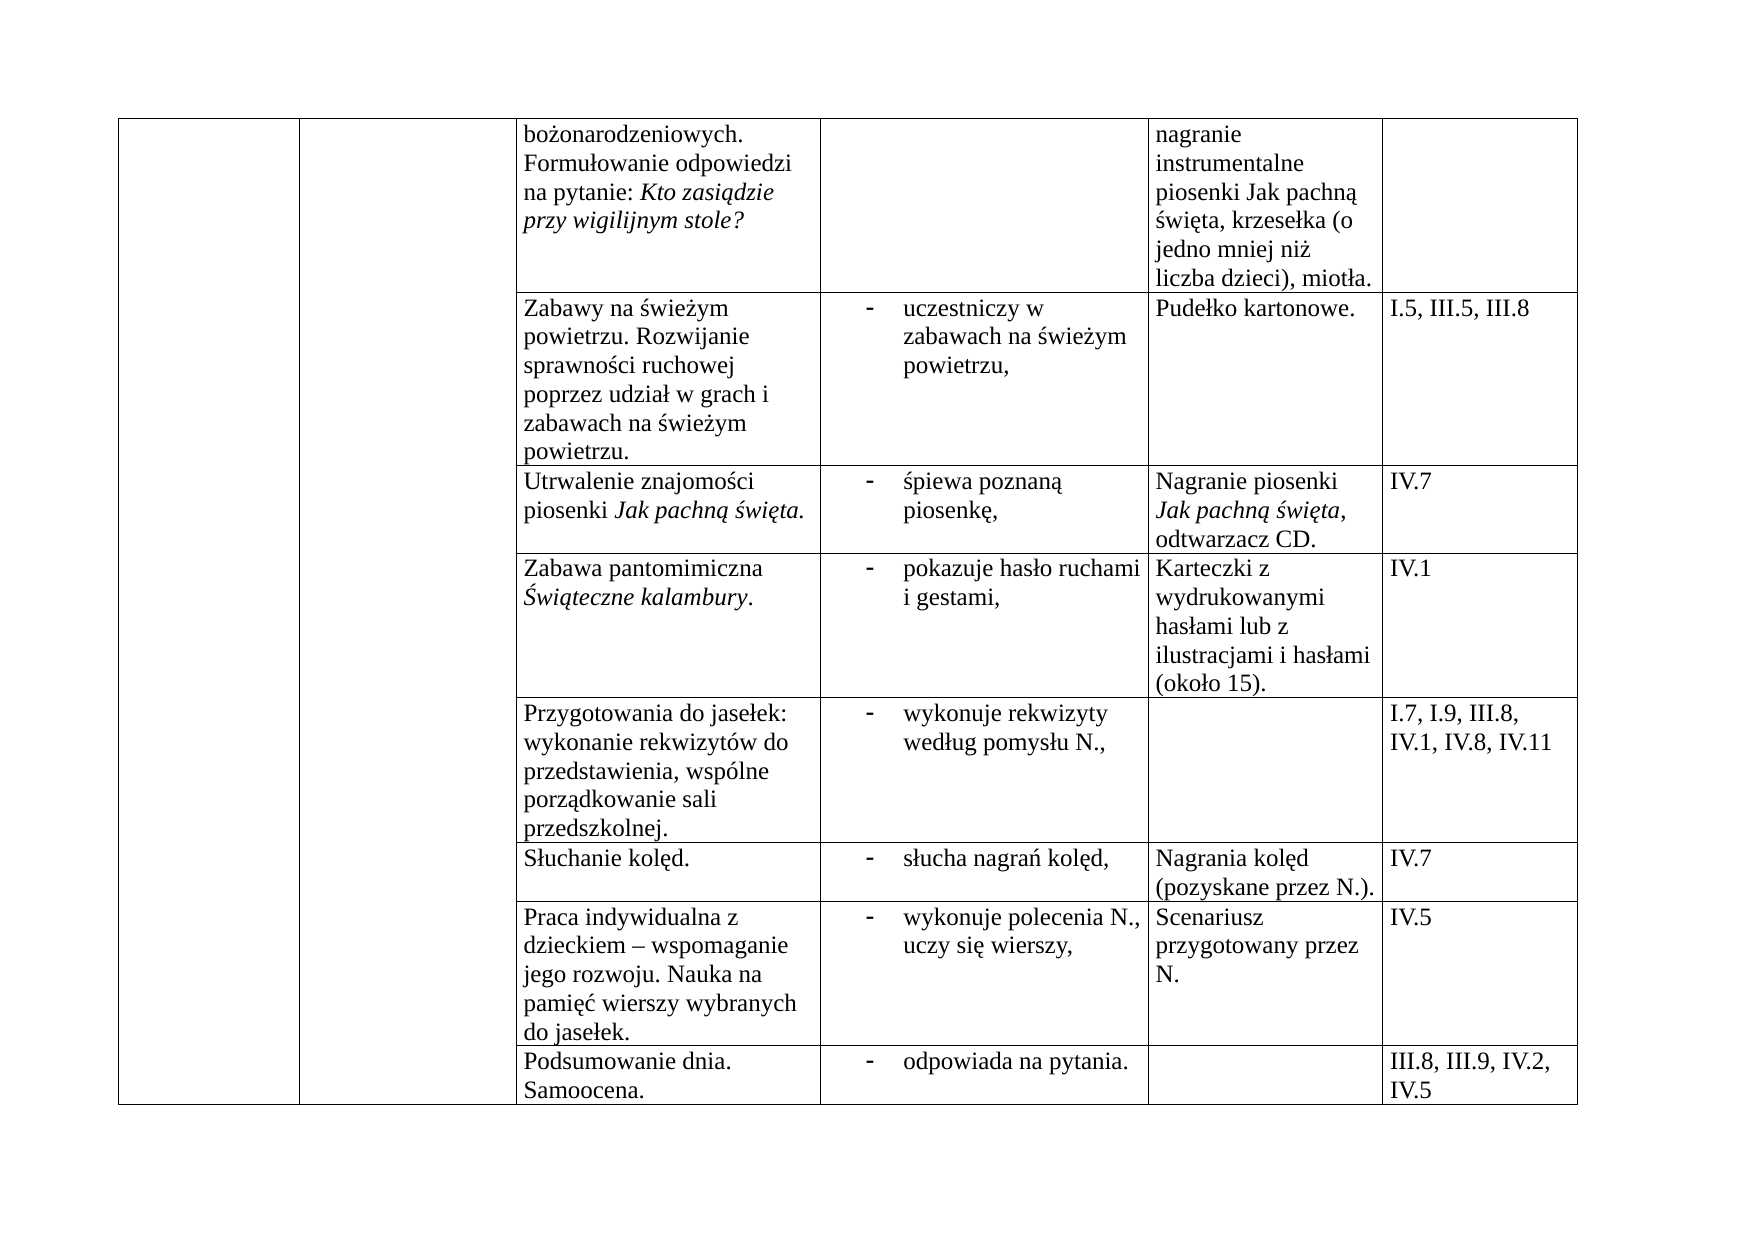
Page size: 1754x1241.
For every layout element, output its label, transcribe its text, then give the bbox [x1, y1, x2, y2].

table_cell wykonuje polecenia N., uczy się wierszy, [821, 902, 1148, 1045]
table_cell IV.7 [1383, 843, 1577, 901]
table_cell Zabawy na świeżym powietrzu. Rozwijanie sprawności ruchowej poprzez udział w grach i zabawach na świeżym powietrzu. [517, 293, 820, 465]
table_cell nagranie instrumentalne piosenki Jak pachną święta, krzesełka (o jedno mniej niż liczba dzieci), miotła. [1149, 119, 1382, 292]
table_cell Utrwalenie znajomości piosenki Jak pachną święta. [517, 466, 820, 552]
table_cell [821, 119, 1148, 292]
table_cell Nagrania kolęd (pozyskane przez N.). [1149, 843, 1382, 901]
table_cell III.8, III.9, IV.2, IV.5 [1383, 1046, 1577, 1104]
table_cell Pudełko kartonowe. [1149, 293, 1382, 465]
table_cell uczestniczy w zabawach na świeżym powietrzu, [821, 293, 1148, 465]
table_cell IV.7 [1383, 466, 1577, 552]
table_cell [1383, 119, 1577, 292]
table_cell Nagranie piosenki Jak pachną święta, odtwarzacz CD. [1149, 466, 1382, 552]
table_cell I.5, III.5, III.8 [1383, 293, 1577, 465]
table_cell śpiewa poznaną piosenkę, [821, 466, 1148, 552]
table_cell IV.5 [1383, 902, 1577, 1045]
table_cell pokazuje hasło ruchami i gestami, [821, 554, 1148, 697]
table_cell [1149, 1046, 1382, 1104]
table_cell Karteczki z wydrukowanymi hasłami lub z ilustracjami i hasłami (około 15). [1149, 554, 1382, 697]
table_cell Słuchanie kolęd. [517, 843, 820, 901]
table_cell bożonarodzeniowych. Formułowanie odpowiedzi na pytanie: Kto zasiądzie przy wigilijnym stole? [517, 119, 820, 292]
table_cell Praca indywidualna z dzieckiem – wspomaganie jego rozwoju. Nauka na pamięć wierszy wybranych do jasełek. [517, 902, 820, 1045]
table_cell Scenariusz przygotowany przez N. [1149, 902, 1382, 1045]
table_cell Podsumowanie dnia. Samoocena. [517, 1046, 820, 1104]
table_cell IV.1 [1383, 554, 1577, 697]
table_cell Zabawa pantomimiczna Świąteczne kalambury. [517, 554, 820, 697]
table_cell [1149, 698, 1382, 842]
table_cell słucha nagrań kolęd, [821, 843, 1148, 901]
table_cell Przygotowania do jasełek: wykonanie rekwizytów do przedstawienia, wspólne porządkowanie sali przedszkolnej. [517, 698, 820, 842]
table_cell I.7, I.9, III.8, IV.1, IV.8, IV.11 [1383, 698, 1577, 842]
table_cell wykonuje rekwizyty według pomysłu N., [821, 698, 1148, 842]
table_cell odpowiada na pytania. [821, 1046, 1148, 1104]
